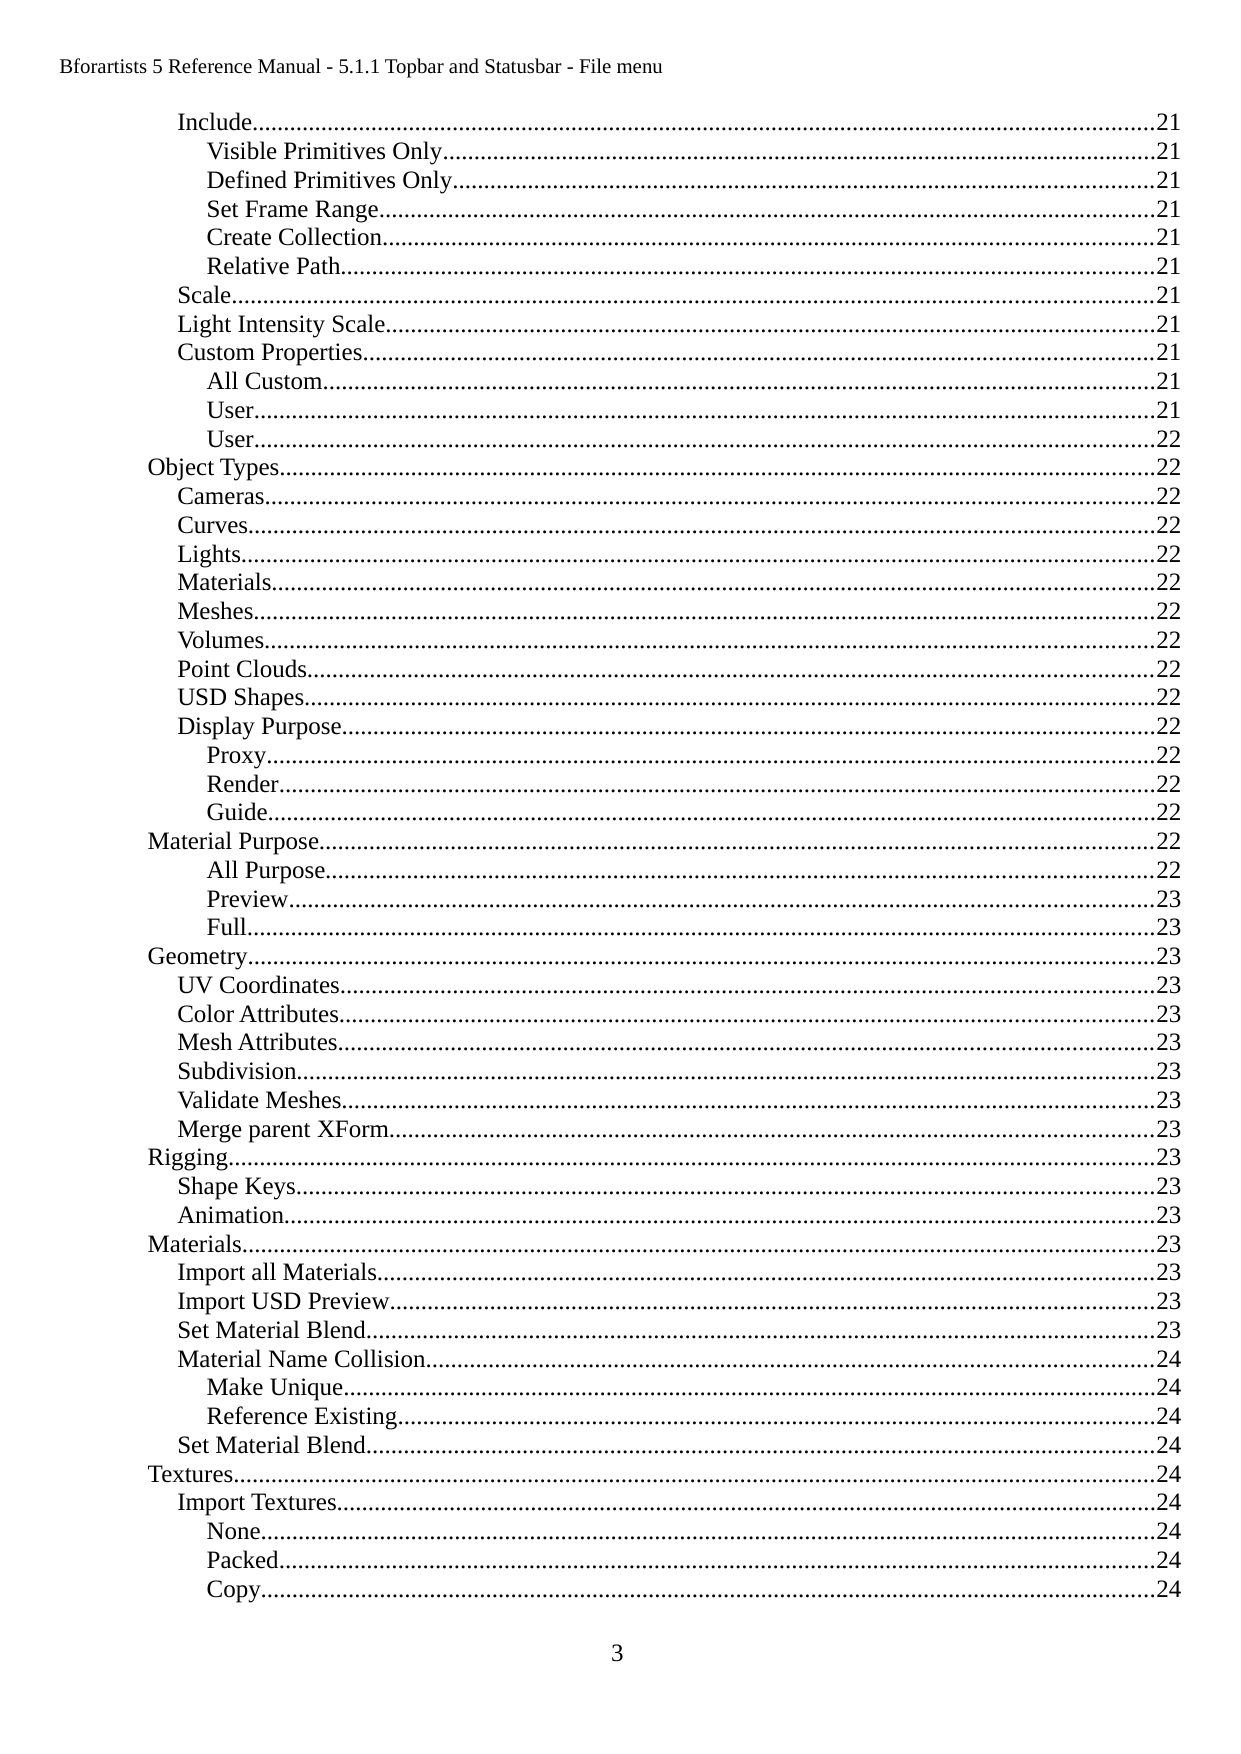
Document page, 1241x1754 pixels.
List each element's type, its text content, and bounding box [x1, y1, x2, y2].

text Import all Materials 23 [177, 1257, 1181, 1286]
text Merge parent XForm 23 [177, 1114, 1181, 1142]
text Validate Meshes 23 [177, 1085, 1181, 1114]
text Reference Existing 24 [206, 1401, 1181, 1430]
text Packed 24 [206, 1545, 1181, 1574]
text Scale 21 [177, 280, 1181, 309]
text Guide 22 [206, 797, 1181, 826]
text Visible Primitives Only 21 [206, 136, 1181, 165]
text Materials 22 [177, 567, 1181, 596]
text UV Coordinates 23 [177, 970, 1181, 999]
text Create Collection 21 [206, 222, 1181, 251]
text Set Material Blend 23 [177, 1315, 1181, 1344]
text Material Name Collision 24 [177, 1344, 1181, 1372]
text Curves 22 [177, 510, 1181, 539]
text Volumes 22 [177, 625, 1181, 654]
text Relative Path 21 [206, 251, 1181, 280]
text Animation 23 [177, 1200, 1181, 1229]
text Rigging 23 [147, 1142, 1181, 1171]
text Copy 24 [206, 1574, 1181, 1602]
text Set Material Blend 24 [177, 1430, 1181, 1459]
text Set Frame Range 21 [206, 194, 1181, 222]
text Import USD Preview 23 [177, 1286, 1181, 1315]
text Material Purpose 22 [147, 826, 1181, 855]
text Make Unique 24 [206, 1372, 1181, 1401]
text Light Intensity Scale 21 [177, 309, 1181, 337]
text Geometry 23 [147, 941, 1181, 970]
text Preview 23 [206, 884, 1181, 912]
text Point Clouds 22 [177, 654, 1181, 682]
text Meshes 22 [177, 596, 1181, 625]
text USD Shapes 22 [177, 682, 1181, 711]
text Shape Keys 23 [177, 1171, 1181, 1200]
text Materials 23 [147, 1229, 1181, 1257]
text User 21 [206, 395, 1181, 424]
text Defined Primitives Only 21 [206, 165, 1181, 194]
text Lights 22 [177, 539, 1181, 567]
text Include 21 [177, 107, 1181, 136]
text Textures 24 [147, 1459, 1181, 1487]
text Render 22 [206, 769, 1181, 797]
text Subdivision 23 [177, 1056, 1181, 1085]
text Cameras 22 [177, 481, 1181, 510]
text All Purpose 22 [206, 855, 1181, 884]
text Import Textures 24 [177, 1487, 1181, 1516]
text All Custom 21 [206, 366, 1181, 395]
text Mesh Attributes 23 [177, 1027, 1181, 1056]
text Custom Properties 21 [177, 337, 1181, 366]
text Proxy 22 [206, 740, 1181, 769]
text None 24 [206, 1516, 1181, 1545]
text Object Types 22 [147, 452, 1181, 481]
text Display Purpose 22 [177, 711, 1181, 740]
text Color Attributes 23 [177, 999, 1181, 1027]
text User 22 [206, 424, 1181, 452]
text Full 23 [206, 912, 1181, 941]
